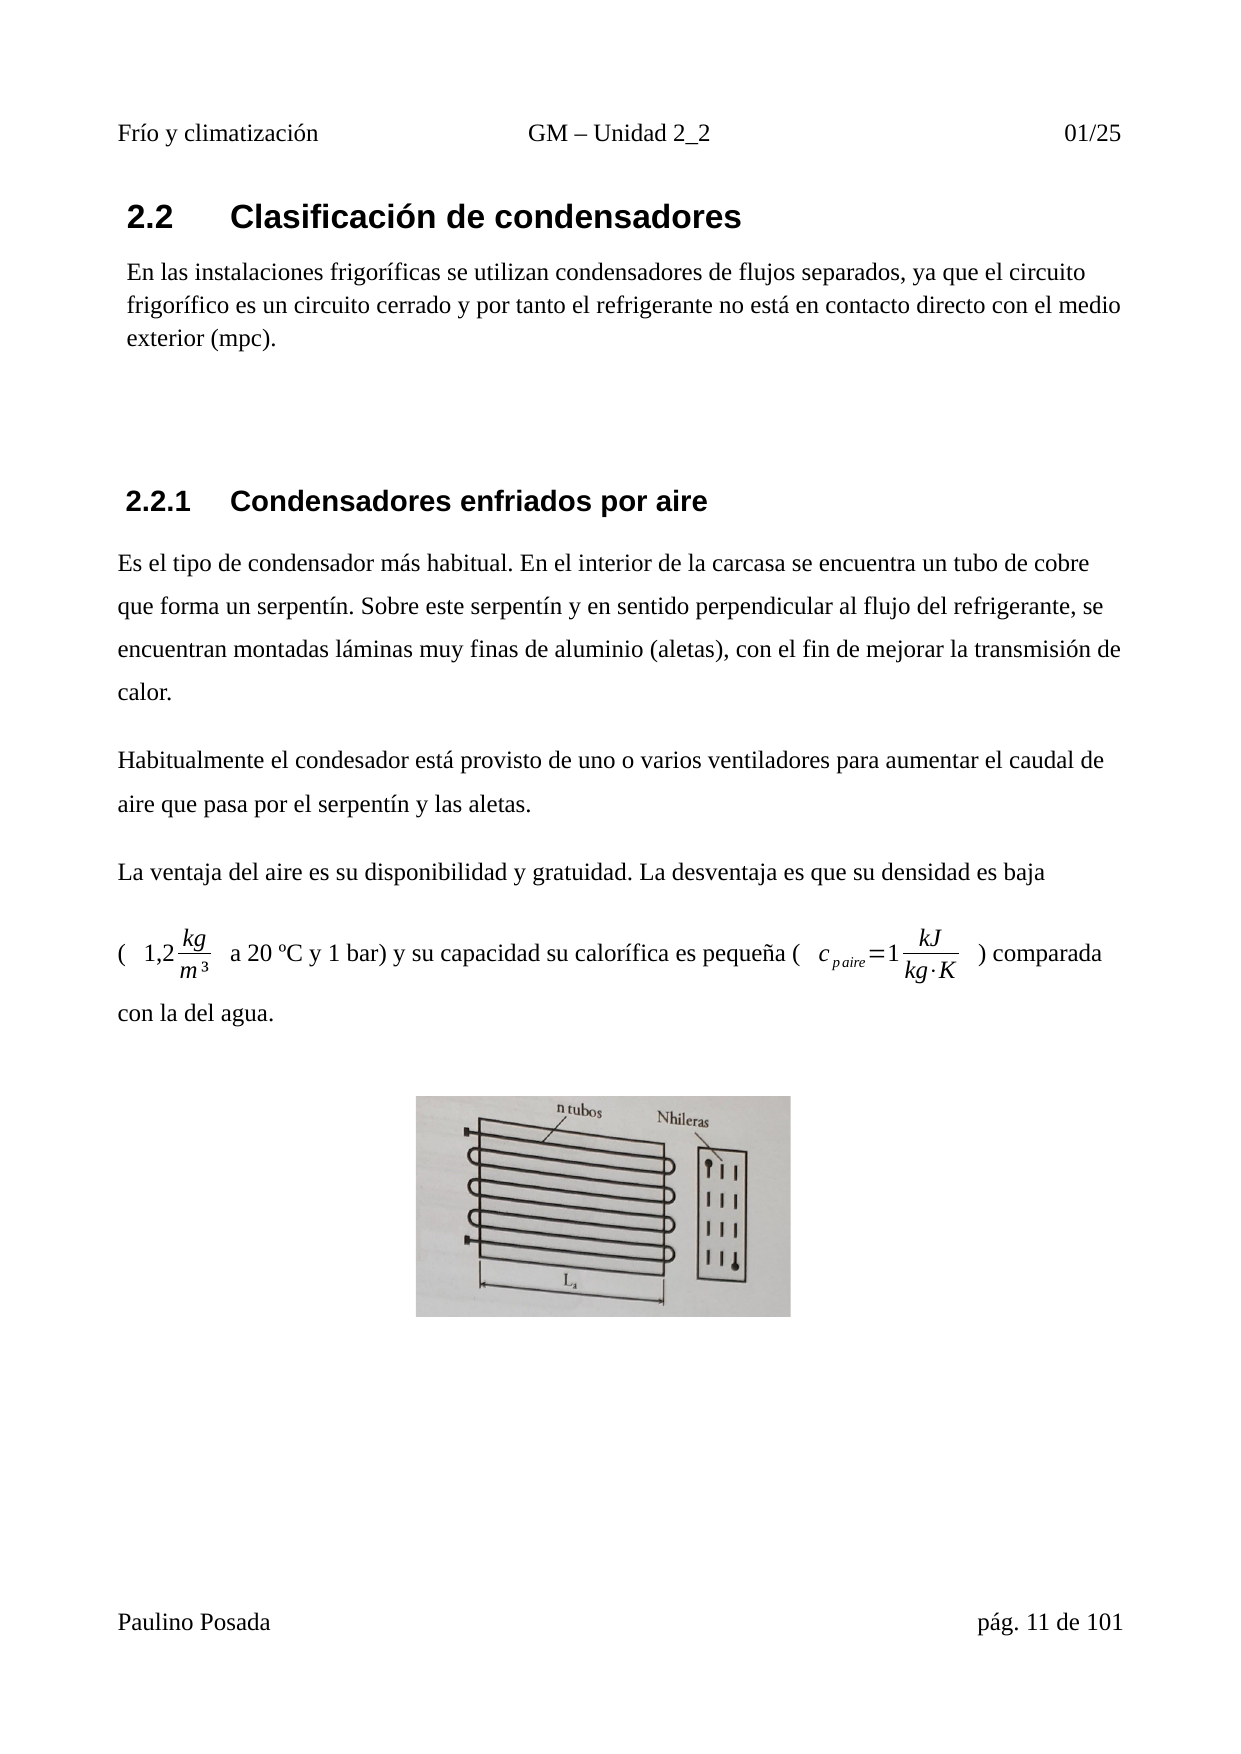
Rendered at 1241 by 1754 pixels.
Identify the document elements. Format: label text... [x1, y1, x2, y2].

text (a 20 ºC y 1 bar) y su capacidad su calorífica es pequeña () comparada con la del agua. [117, 925, 1123, 1027]
text En las instalaciones frigoríficas se utilizan condensadores de flujos separados, ya que el circuito frigorífico es un circuito cerrado y por tanto el refrigerante no está en contacto directo con el medio exterior (mpc). [126, 257, 1123, 351]
subtitle Condensadores enfriados por aire [117, 484, 1123, 518]
text Habitualmente el condesador está provisto de uno o varios ventiladores para aumentar el caudal de aire que pasa por el serpentín y las aletas. [117, 746, 1123, 817]
picture [415, 1096, 791, 1317]
text Es el tipo de condensador más habitual. En el interior de la carcasa se encuentra un tubo de cobre que forma un serpentín. Sobre este serpentín y en sentido perpendicular al flujo del refrigerante, se encuentran montadas láminas muy finas de aluminio (aletas), con el fin de mejorar la transmisión de calor. [117, 548, 1123, 706]
subtitle Clasificación de condensadores [117, 197, 1123, 236]
text La ventaja del aire es su disponibilidad y gratuidad. La desventaja es que su densidad es baja [117, 857, 1123, 886]
